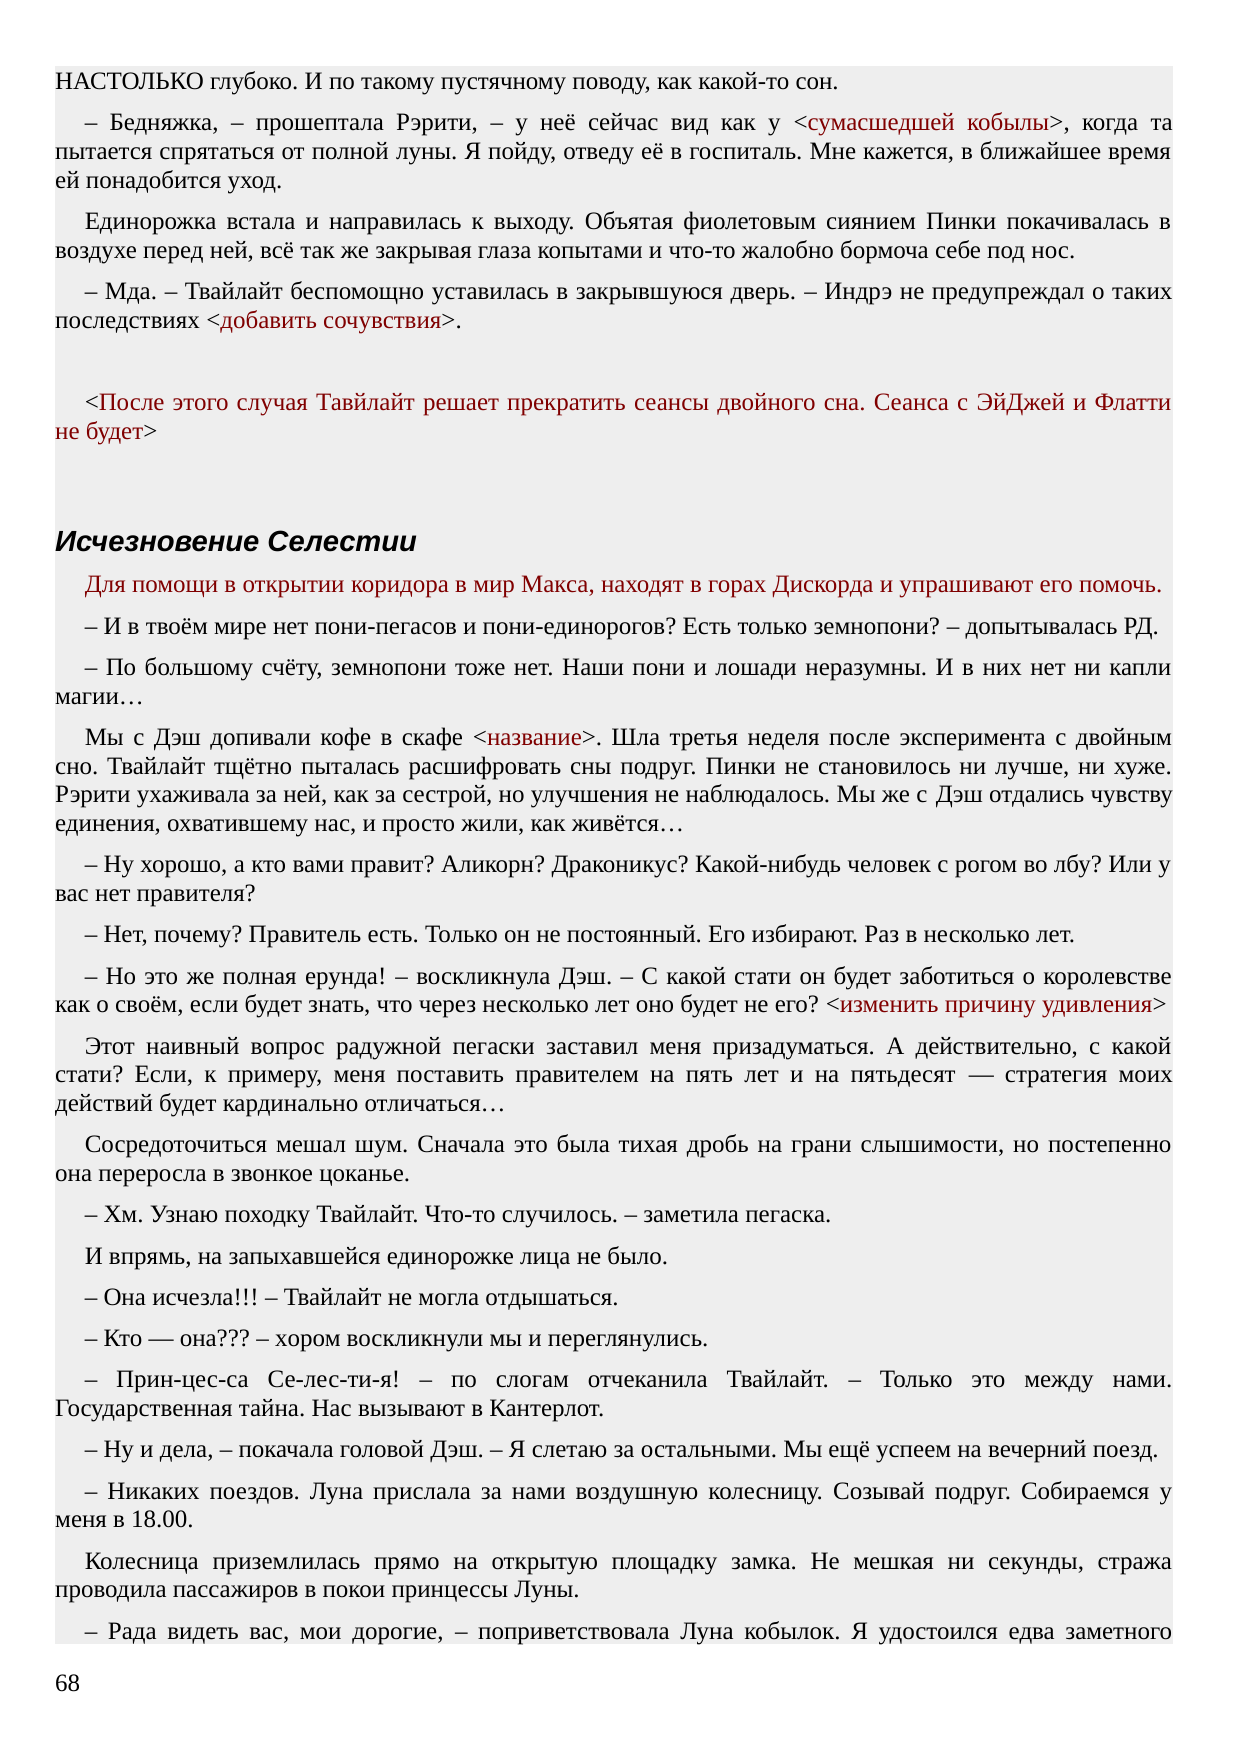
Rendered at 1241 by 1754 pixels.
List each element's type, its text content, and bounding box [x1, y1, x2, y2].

text – Нет, почему? Правитель есть. Только он не постоянный. Его избирают. Раз в несколько лет. [55, 919, 1173, 948]
text – И в твоём мире нет пони-пегасов и пони-единорогов? Есть только земнопони? – допытывалась РД. [55, 611, 1173, 639]
subtitle Исчезновение Селестии [55, 523, 1173, 557]
text Колесница приземлилась прямо на открытую площадку замка. Не мешкая ни секунды, стража проводила пассажиров в покои принцессы Луны. [55, 1546, 1173, 1603]
text – Бедняжка, – прошептала Рэрити, – у неё сейчас вид как у <сумасшедшей кобылы>, когда та пытается спрятаться от полной луны. Я пойду, отведу её в госпиталь. Мне кажется, в ближайшее время ей понадобится уход. [55, 107, 1173, 193]
text Сосредоточиться мешал шум. Сначала это была тихая дробь на грани слышимости, но постепенно она переросла в звонкое цоканье. [55, 1129, 1173, 1187]
text – Никаких поездов. Луна прислала за нами воздушную колесницу. Созывай подруг. Собираемся у меня в 18.00. [55, 1476, 1173, 1533]
text – Мда. – Твайлайт беспомощно уставилась в закрывшуюся дверь. – Индрэ не предупреждал о таких последствиях <добавить сочувствия>. [55, 276, 1173, 333]
text – Ну хорошо, а кто вами правит? Аликорн? Драконикус? Какой-нибудь человек с рогом во лбу? Или у вас нет правителя? [55, 849, 1173, 907]
text – Она исчезла!!! – Твайлайт не могла отдышаться. [55, 1282, 1173, 1311]
text – Ну и дела, – покачала головой Дэш. – Я слетаю за остальными. Мы ещё успеем на вечерний поезд. [55, 1434, 1173, 1463]
text <После этого случая Тавйлайт решает прекратить сеансы двойного сна. Сеанса с ЭйДжей и Флатти не будет> [55, 387, 1173, 445]
text НАСТОЛЬКО глубоко. И по такому пустячному поводу, как какой-то сон. [55, 66, 1173, 95]
text – Рада видеть вас, мои дорогие, – поприветствовала Луна кобылок. Я удостоился едва заметного [55, 1616, 1173, 1644]
text Для помощи в открытии коридора в мир Макса, находят в горах Дискорда и упрашивают его помочь. [55, 569, 1173, 598]
text Этот наивный вопрос радужной пегаски заставил меня призадуматься. А действительно, с какой стати? Если, к примеру, меня поставить правителем на пять лет и на пятьдесят — стратегия моих действий будет кардинально отличаться… [55, 1031, 1173, 1117]
text – По большому счёту, земнопони тоже нет. Наши пони и лошади неразумны. И в них нет ни капли магии… [55, 652, 1173, 709]
text – Прин-цес-са Се-лес-ти-я! – по слогам отчеканила Твайлайт. – Только это между нами. Государственная тайна. Нас вызывают в Кантерлот. [55, 1364, 1173, 1422]
text – Хм. Узнаю походку Твайлайт. Что-то случилось. – заметила пегаска. [55, 1199, 1173, 1228]
text И впрямь, на запыхавшейся единорожке лица не было. [55, 1241, 1173, 1269]
text Единорожка встала и направилась к выходу. Объятая фиолетовым сиянием Пинки покачивалась в воздухе перед ней, всё так же закрывая глаза копытами и что-то жалобно бормоча себе под нос. [55, 206, 1173, 263]
text – Кто — она??? – хором воскликнули мы и переглянулись. [55, 1323, 1173, 1352]
text – Но это же полная ерунда! – воскликнула Дэш. – С какой стати он будет заботиться о королевстве как о своём, если будет знать, что через несколько лет оно будет не его? <изменить причину удивления> [55, 961, 1173, 1018]
text Мы с Дэш допивали кофе в cкафе <название>. Шла третья неделя после эксперимента с двойным сно. Твайлайт тщётно пыталась расшифровать сны подруг. Пинки не становилось ни лучше, ни хуже. Рэрити ухаживала за ней, как за сестрой, но улучшения не наблюдалось. Мы же с Дэш отдались чувству единения, охватившему нас, и просто жили, как живётся… [55, 722, 1173, 837]
